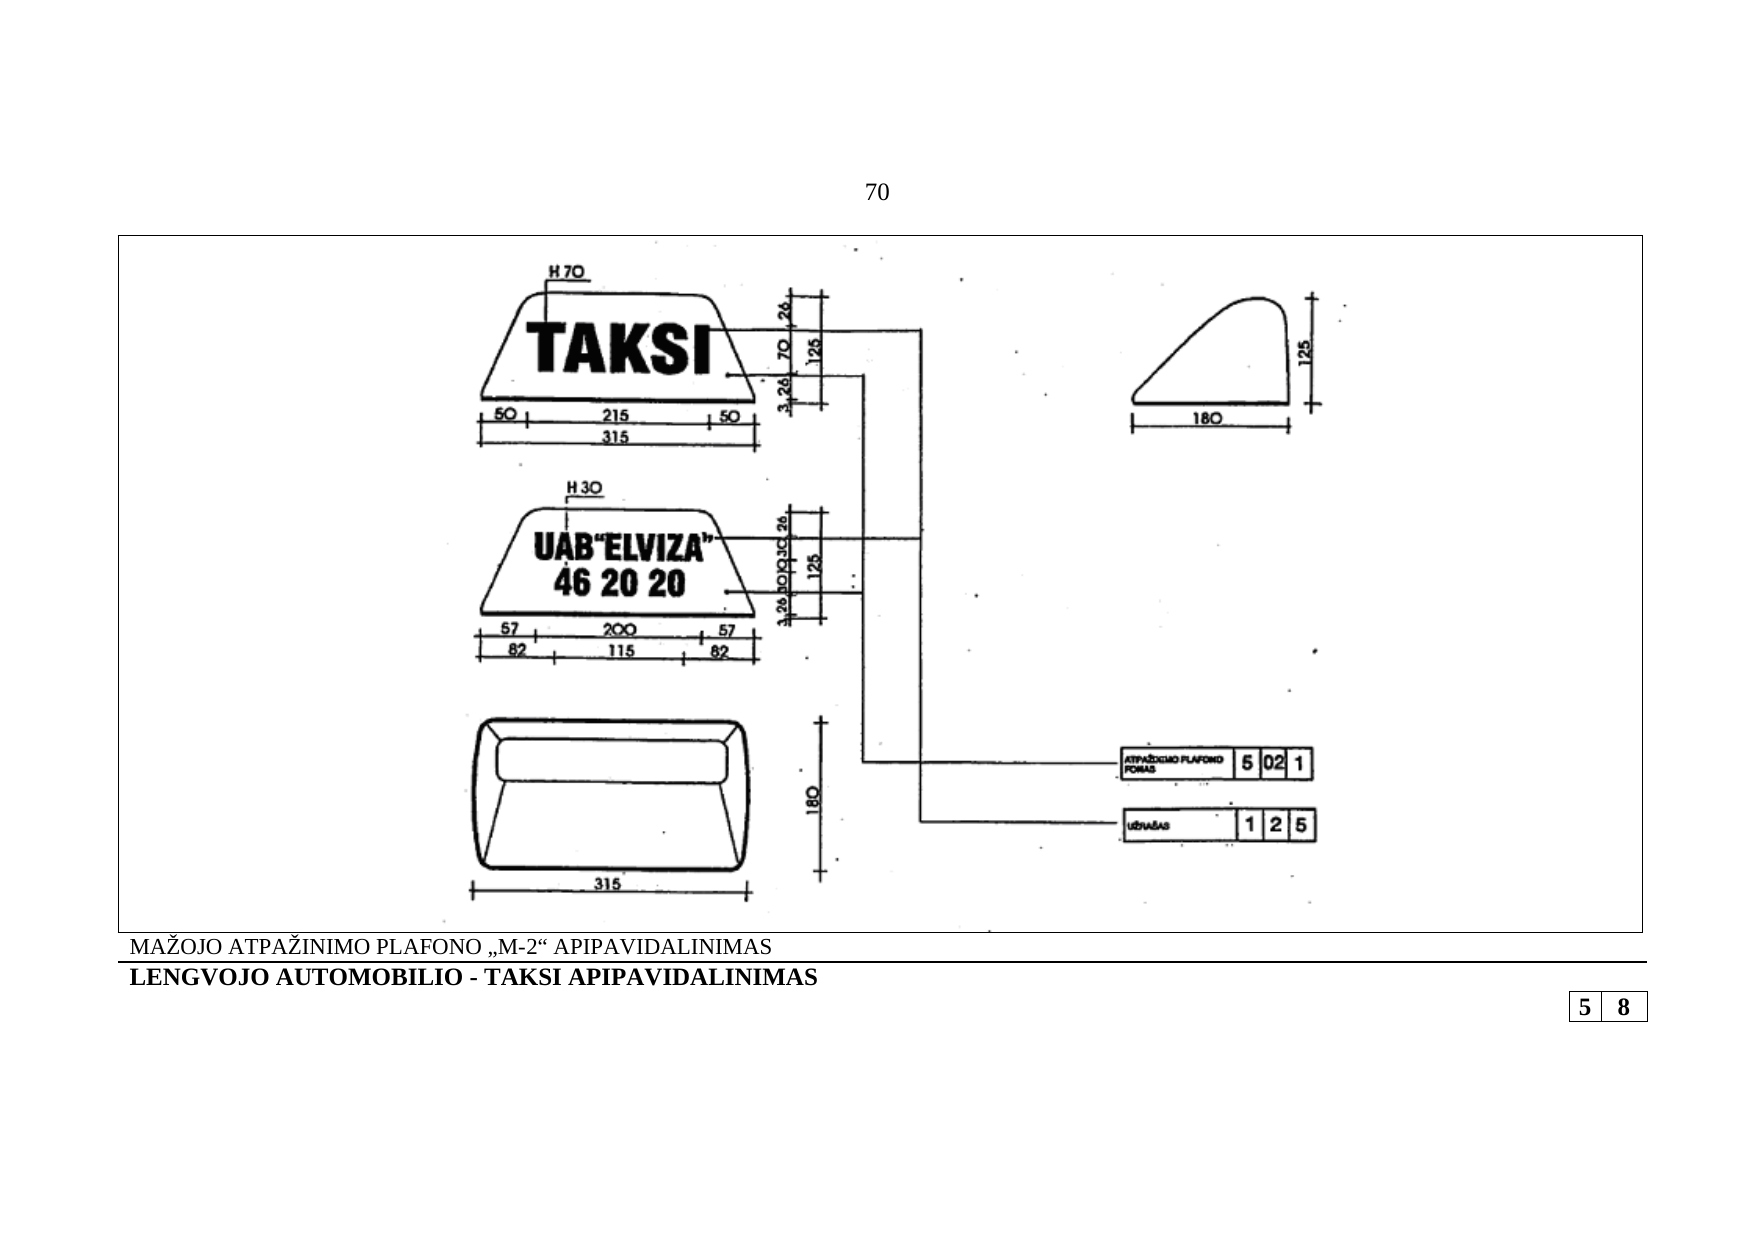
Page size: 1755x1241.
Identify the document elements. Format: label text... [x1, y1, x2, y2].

table_cell [1642, 932, 1647, 961]
table_cell LENGVOJO AUTOMOBILIO - TAKSI APIPAVIDALINIMAS [118, 963, 1570, 1021]
table_cell MAŽOJO ATPAŽINIMO PLAFONO „M-2“ APIPAVIDALINIMAS [118, 933, 1642, 961]
table_header [119, 236, 430, 932]
table_header [1363, 236, 1642, 932]
table_cell 5 [1570, 992, 1601, 1021]
table_cell [1601, 963, 1647, 991]
table_header [1643, 235, 1647, 932]
table_cell 8 [1602, 992, 1647, 1021]
table_cell [1570, 963, 1601, 991]
